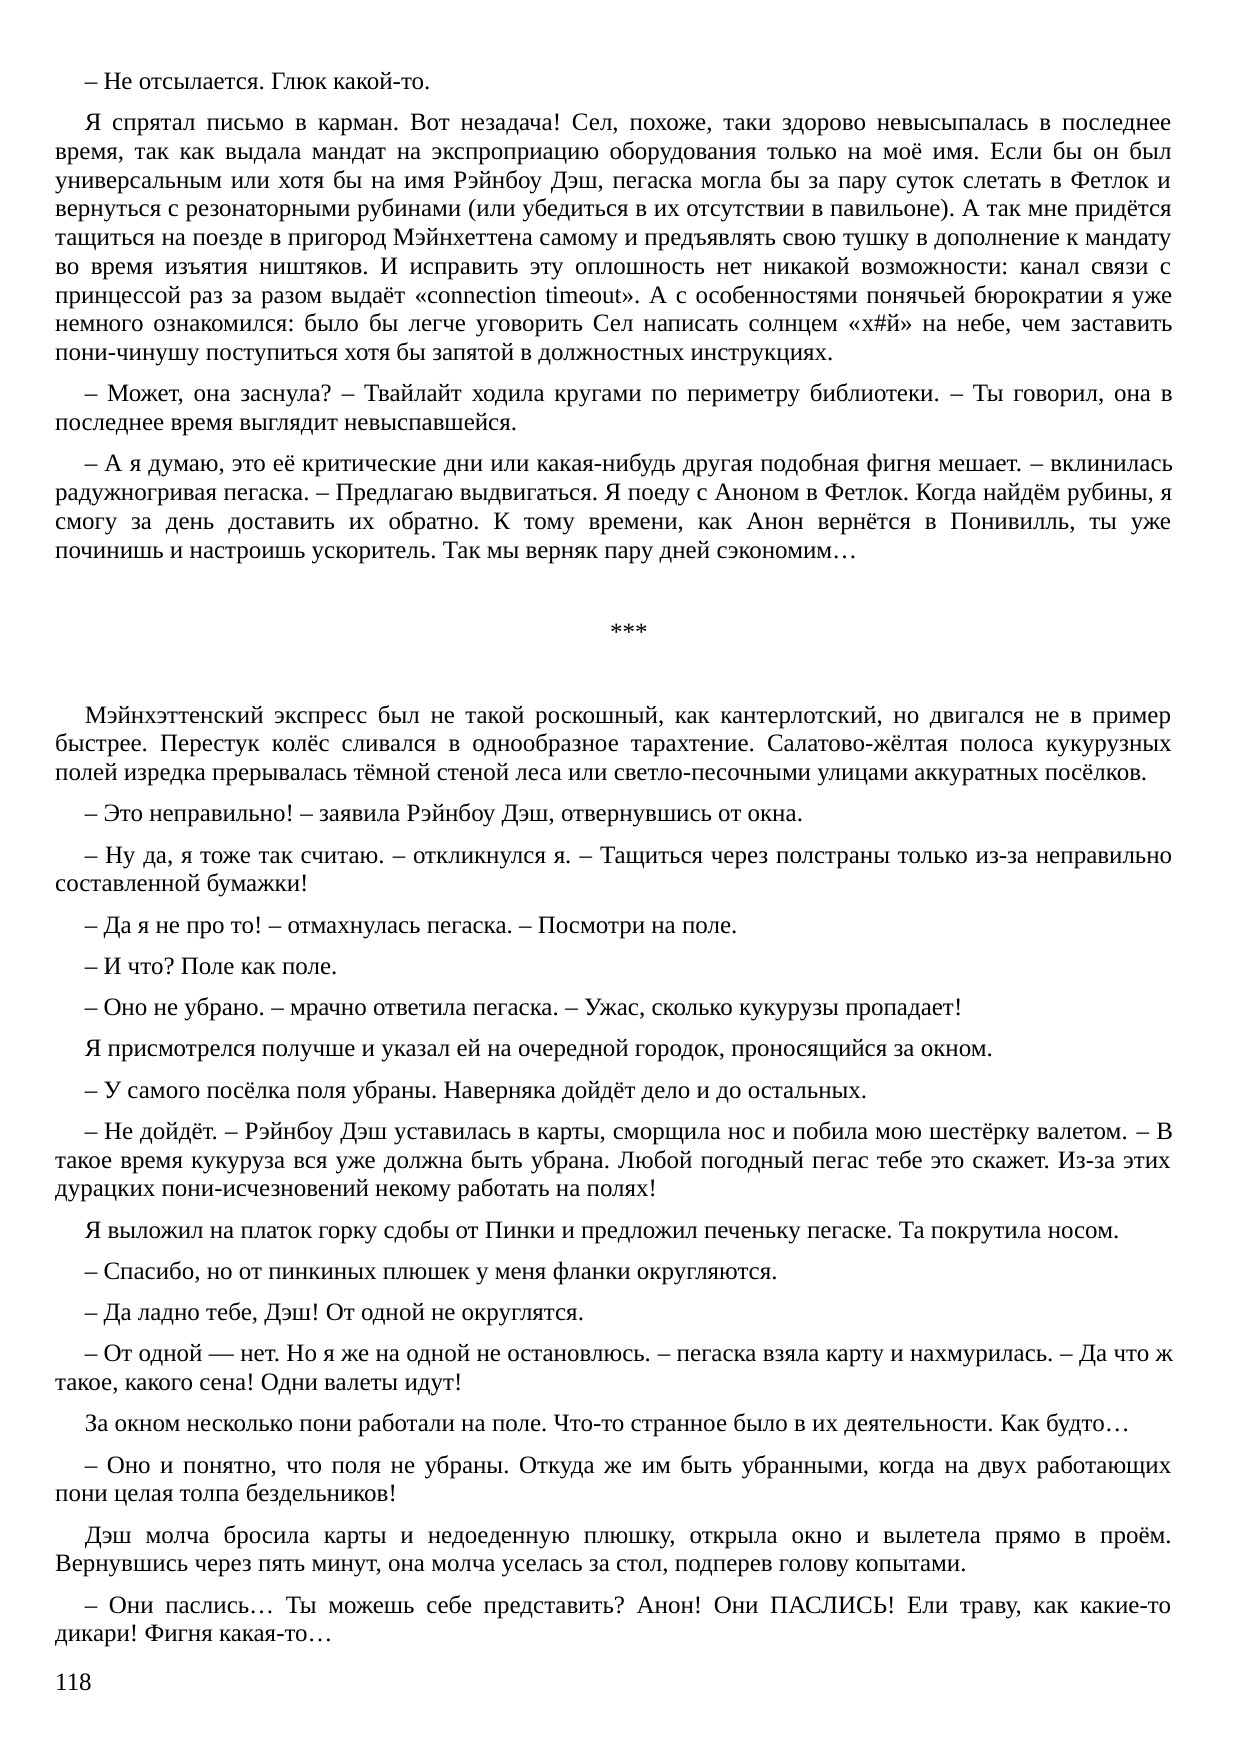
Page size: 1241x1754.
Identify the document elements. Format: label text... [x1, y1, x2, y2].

text Дэш молча бросила карты и недоеденную плюшку, открыла окно и вылетела прямо в проём. Вернувшись через пять минут, она молча уселась за стол, подперев голову копытами. [55, 1520, 1173, 1577]
text – Они паслись… Ты можешь себе представить? Анон! Они ПАСЛИСЬ! Ели траву, как какие-то дикари! Фигня какая-то… [55, 1590, 1173, 1647]
text – Оно не убрано. – мрачно ответила пегаска. – Ужас, сколько кукурузы пропадает! [55, 992, 1173, 1021]
text – Спасибо, но от пинкиных плюшек у меня фланки округляются. [55, 1256, 1173, 1285]
text – Ну да, я тоже так считаю. – откликнулся я. – Тащиться через полстраны только из-за неправильно составленной бумажки! [55, 840, 1173, 897]
text Я спрятал письмо в карман. Вот незадача! Сел, похоже, таки здорово невысыпалась в последнее время, так как выдала мандат на экспроприацию оборудования только на моё имя. Если бы он был универсальным или хотя бы на имя Рэйнбоу Дэш, пегаска могла бы за пару суток слетать в Фетлок и вернуться с резонаторными рубинами (или убедиться в их отсутствии в павильоне). А так мне придётся тащиться на поезде в пригород Мэйнхеттена самому и предъявлять свою тушку в дополнение к мандату во время изъятия ништяков. И исправить эту оплошность нет никакой возможности: канал связи с принцессой раз за разом выдаёт «connection timeout». А с особенностями понячьей бюрократии я уже немного ознакомился: было бы легче уговорить Сел написать солнцем «х#й» на небе, чем заставить пони-чинушу поступиться хотя бы запятой в должностных инструкциях. [55, 107, 1173, 366]
text Я присмотрелся получше и указал ей на очередной городок, проносящийся за окном. [55, 1033, 1173, 1062]
text – А я думаю, это её критические дни или какая-нибудь другая подобная фигня мешает. – вклинилась радужногривая пегаска. – Предлагаю выдвигаться. Я поеду с Аноном в Фетлок. Когда найдём рубины, я смогу за день доставить их обратно. К тому времени, как Анон вернётся в Понивилль, ты уже починишь и настроишь ускоритель. Так мы верняк пару дней сэкономим… [55, 448, 1173, 563]
text – Не отсылается. Глюк какой-то. [55, 66, 1173, 95]
text За окном несколько пони работали на поле. Что-то странное было в их деятельности. Как будто… [55, 1408, 1173, 1437]
text – У самого посёлка поля убраны. Наверняка дойдёт дело и до остальных. [55, 1075, 1173, 1103]
text Я выложил на платок горку сдобы от Пинки и предложил печеньку пегаске. Та покрутила носом. [55, 1215, 1173, 1243]
text – И что? Поле как поле. [55, 951, 1173, 980]
text – От одной — нет. Но я же на одной не остановлюсь. – пегаска взяла карту и нахмурилась. – Да что ж такое, какого сена! Одни валеты идут! [55, 1338, 1173, 1396]
text – Да я не про то! – отмахнулась пегаска. – Посмотри на поле. [55, 910, 1173, 938]
text – Это неправильно! – заявила Рэйнбоу Дэш, отвернувшись от окна. [55, 798, 1173, 827]
text – Оно и понятно, что поля не убраны. Откуда же им быть убранными, когда на двух работающих пони целая толпа бездельников! [55, 1450, 1173, 1507]
text – Может, она заснула? – Твайлайт ходила кругами по периметру библиотеки. – Ты говорил, она в последнее время выглядит невыспавшейся. [55, 378, 1173, 436]
text *** [55, 617, 1173, 646]
text – Да ладно тебе, Дэш! От одной не округлятся. [55, 1297, 1173, 1326]
text Мэйнхэттенский экспресс был не такой роскошный, как кантерлотский, но двигался не в пример быстрее. Перестук колёс сливался в однообразное тарахтение. Салатово-жёлтая полоса кукурузных полей изредка прерывалась тёмной стеной леса или светло-песочными улицами аккуратных посёлков. [55, 700, 1173, 786]
text – Не дойдёт. – Рэйнбоу Дэш уставилась в карты, сморщила нос и побила мою шестёрку валетом. – В такое время кукуруза вся уже должна быть убрана. Любой погодный пегас тебе это скажет. Из-за этих дурацких пони-исчезновений некому работать на полях! [55, 1116, 1173, 1202]
